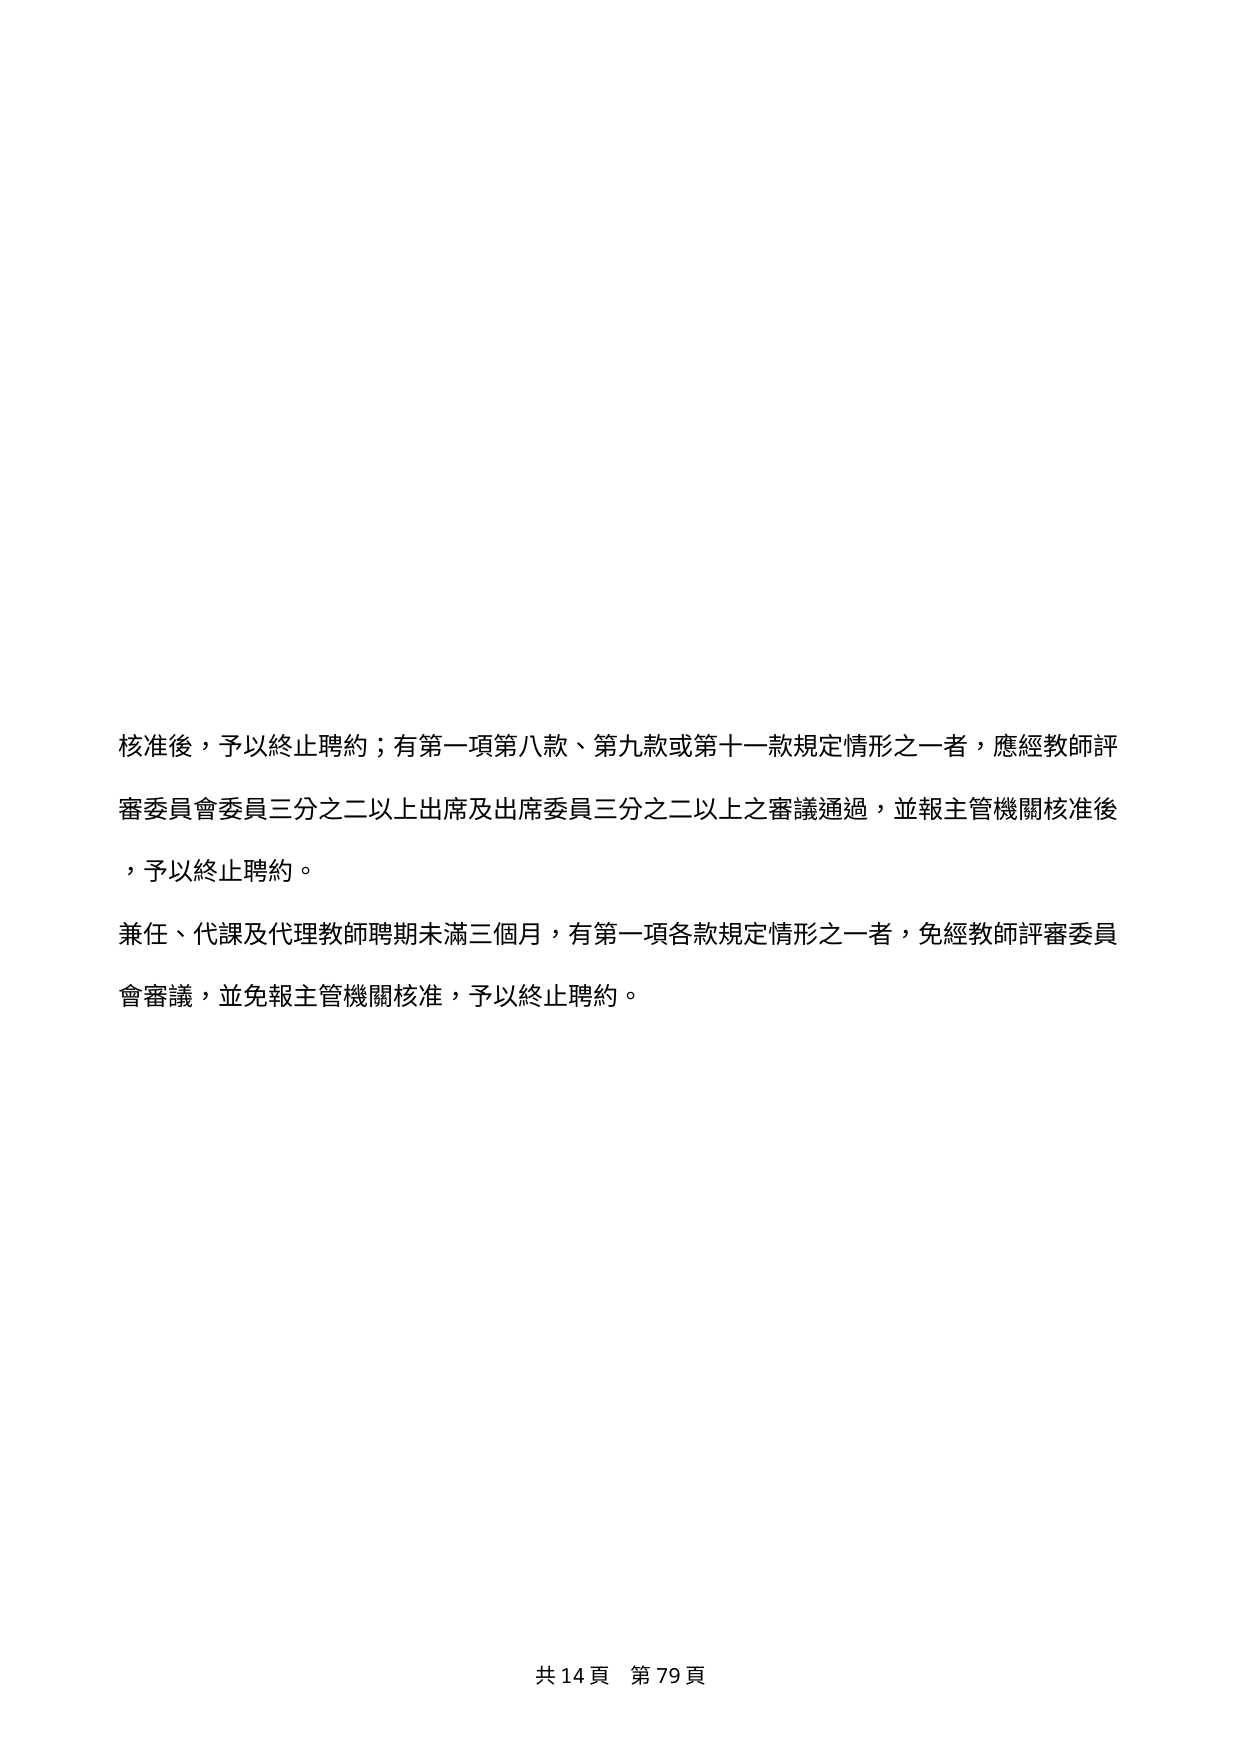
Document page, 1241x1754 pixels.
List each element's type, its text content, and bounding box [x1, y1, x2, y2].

text ，予以終止聘約。 [118, 828, 1122, 891]
text 兼任、代課及代理教師聘期未滿三個月，有第一項各款規定情形之一者，免經教師評審委員會審議，並免報主管機關核准，予以終止聘約。 [118, 891, 1122, 1016]
text 核准後，予以終止聘約；有第一項第八款、第九款或第十一款規定情形之一者，應經教師評審委員會委員三分之二以上出席及出席委員三分之二以上之審議通過，並報主管機關核准後 [118, 703, 1122, 828]
